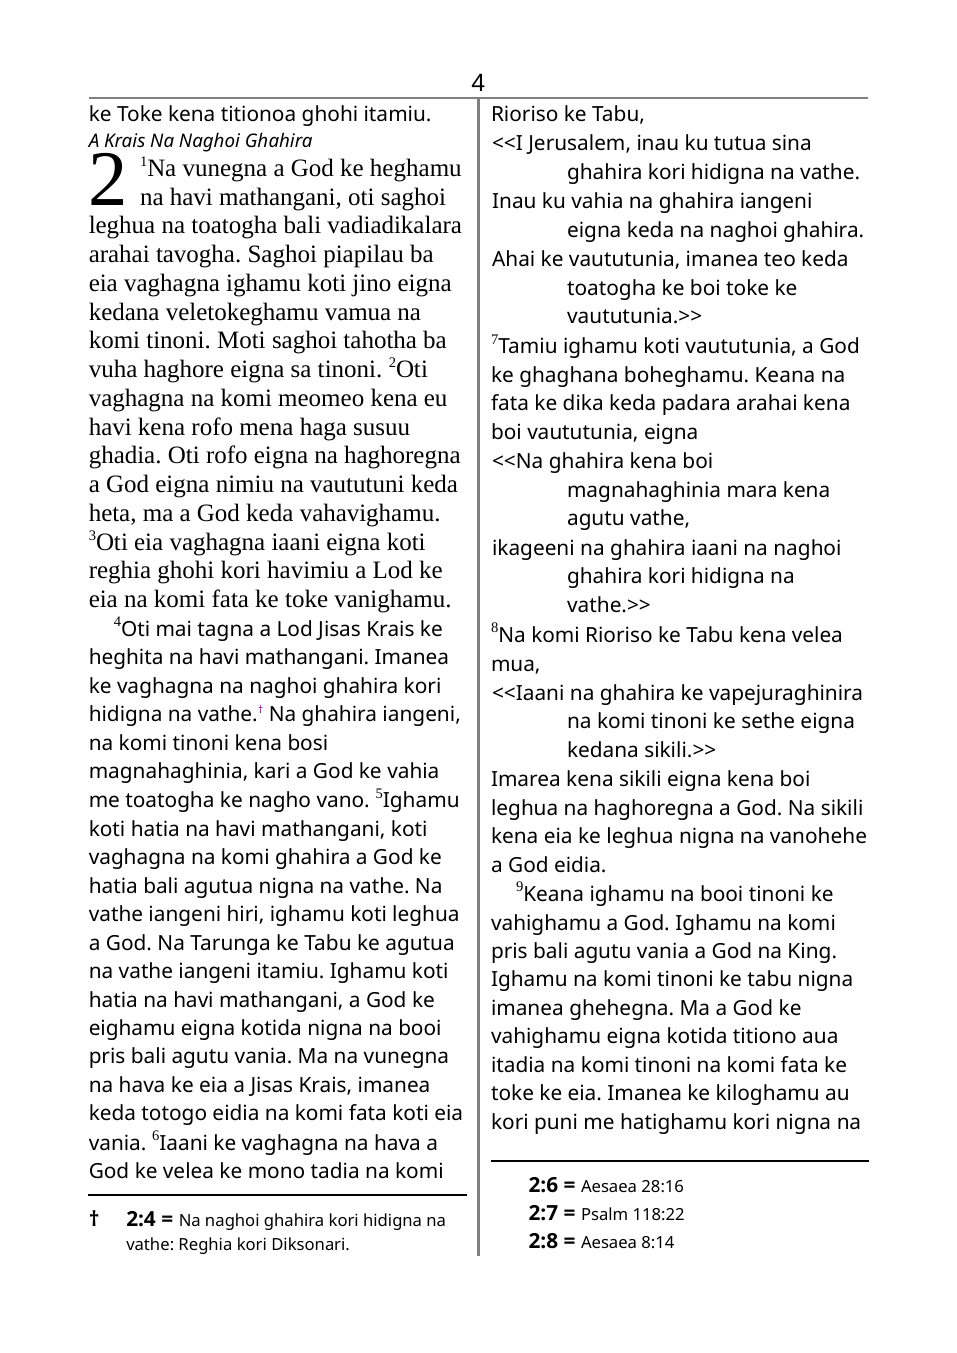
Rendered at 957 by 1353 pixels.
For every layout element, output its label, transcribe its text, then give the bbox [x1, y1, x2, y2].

text 2:7 = Psalm 118:22 [491, 1198, 868, 1227]
text 4Oti mai tagna a Lod Jisas Krais ke heghita na havi mathangani. Imanea ke vaghagna na naghoi ghahira kori hidigna na vathe. Na ghahira iangeni, na komi tinoni kena bosi magnahaghinia, kari a God ke vahia me toatogha ke nagho vano. 5Ighamu koti hatia na havi mathangani, koti vaghagna na komi ghahira a God ke hatia bali agutua nigna na vathe. Na vathe iangeni hiri, ighamu koti leghua a God. Na Tarunga ke Tabu ke agutua na vathe iangeni itamiu. Ighamu koti hatia na havi mathangani, a God ke eighamu eigna kotida nigna na booi pris bali agutu vania. Ma na vunegna na hava ke eia a Jisas Krais, imanea keda totogo eidia na komi fata koti eia vania. 6Iaani ke vaghagna na hava a God ke velea ke mono tadia na komi [88, 613, 466, 1185]
text A Krais Na Naghoi Ghahira [88, 127, 466, 153]
text Ahai ke vaututunia, imanea teo keda toatogha ke boi toke ke vaututunia.>> [492, 243, 867, 329]
text 2:8 = Aesaea 8:14 [491, 1227, 868, 1255]
text Imarea kena sikili eigna kena boi leghua na haghoregna a God. Na sikili kena eia ke leghua nigna na vanohehe a God eidia. [491, 764, 868, 878]
text <<Iaani na ghahira ke vapejuraghinira na komi tinoni ke sethe eigna kedana sikili.>> [492, 678, 867, 763]
text Rioriso ke Tabu, [491, 99, 868, 127]
text 2:6 = Aesaea 28:16 [491, 1170, 868, 1198]
text Inau ku vahia na ghahira iangeni eigna keda na naghoi ghahira. [492, 185, 867, 243]
text <<Na ghahira kena boi magnahaghinia mara kena agutu vathe, [492, 446, 867, 532]
text 7Tamiu ighamu koti vaututunia, a God ke ghaghana boheghamu. Keana na fata ke dika keda padara arahai kena boi vaututunia, eigna [491, 331, 868, 445]
text ikageeni na ghahira iaani na naghoi ghahira kori hidigna na vathe.>> [492, 532, 867, 618]
text 8Na komi Rioriso ke Tabu kena velea mua, [491, 619, 868, 677]
text 9Keana ighamu na booi tinoni ke vahighamu a God. Ighamu na komi pris bali agutu vania a God na King. Ighamu na komi tinoni ke tabu nigna imanea ghehegna. Ma a God ke vahighamu eigna kotida titiono aua itadia na komi tinoni na komi fata ke toke ke eia. Imanea ke kiloghamu au kori puni me hatighamu kori nigna na [491, 878, 868, 1135]
text <<I Jerusalem, inau ku tutua sina ghahira kori hidigna na vathe. [492, 129, 867, 185]
text 2:4 = Na naghoi ghahira kori hidigna na vathe: Reghia kori Diksonari. [88, 1204, 466, 1255]
text 21Na vunegna a God ke heghamu na havi mathangani, oti saghoi leghua na toatogha bali vadiadikalara arahai tavogha. Saghoi piapilau ba eia vaghagna ighamu koti jino eigna kedana veletokeghamu vamua na komi tinoni. Moti saghoi tahotha ba vuha haghore eigna sa tinoni. 2Oti vaghagna na komi meomeo kena eu havi kena rofo mena haga susuu ghadia. Oti rofo eigna na haghoregna a God eigna nimiu na vaututuni keda heta, ma a God keda vahavighamu. 3Oti eia vaghagna iaani eigna koti reghia ghohi kori havimiu a Lod ke eia na komi fata ke toke vanighamu. [88, 153, 466, 613]
text ke Toke kena titionoa ghohi itamiu. [88, 99, 466, 127]
